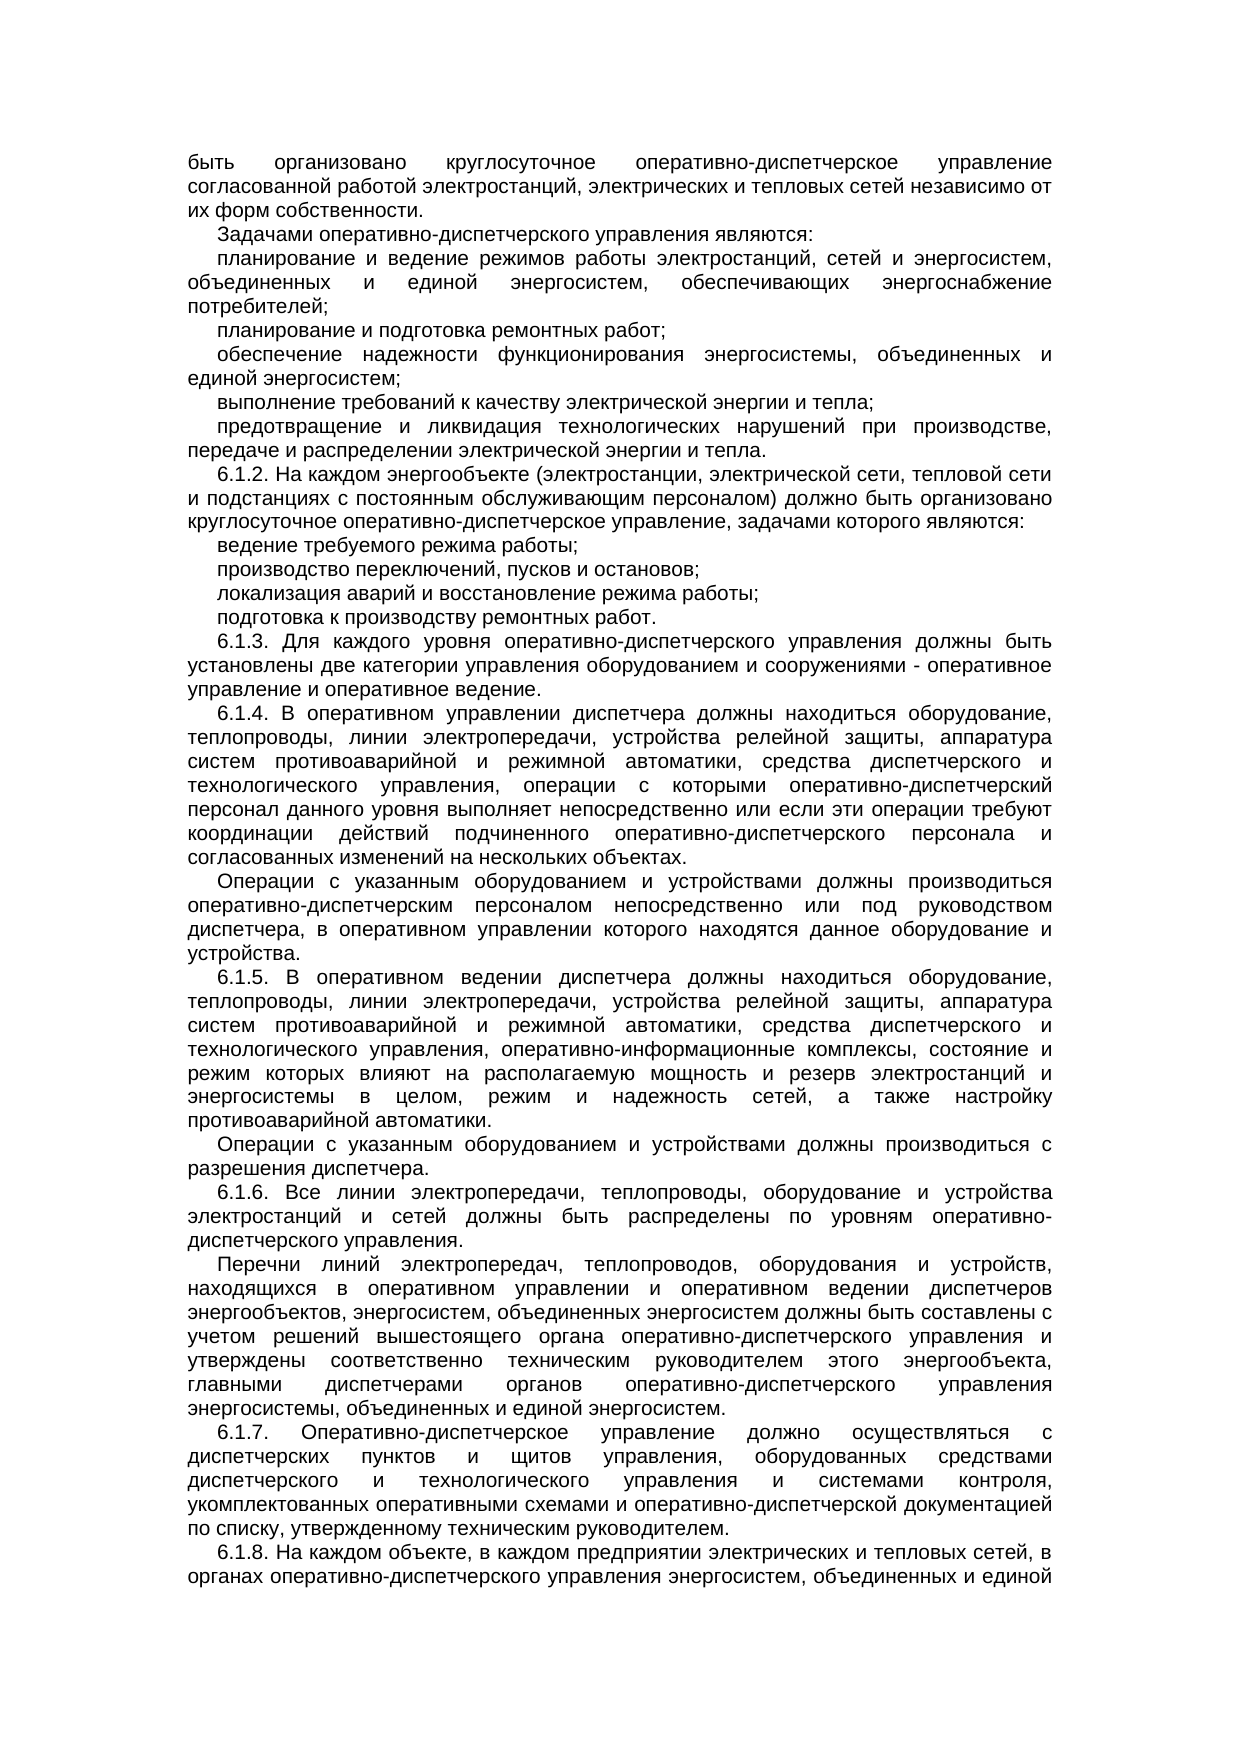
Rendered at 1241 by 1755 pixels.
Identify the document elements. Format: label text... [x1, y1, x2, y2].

text 6.1.3. Для каждого уровня оперативно-диспетчерского управления должны быть установлены две категории управления оборудованием и сооружениями - оперативное управление и оперативное ведение. [187, 629, 1053, 701]
text ведение требуемого режима работы; [187, 533, 1053, 557]
text предотвращение и ликвидация технологических нарушений при производстве, передаче и распределении электрической энергии и тепла. [187, 413, 1053, 461]
text производство переключений, пусков и остановов; [187, 557, 1053, 581]
text выполнение требований к качеству электрической энергии и тепла; [187, 389, 1053, 413]
text 6.1.8. На каждом объекте, в каждом предприятии электрических и тепловых сетей, в органах оперативно-диспетчерского управления энергосистем, объединенных и единой [187, 1539, 1053, 1587]
text 6.1.6. Все линии электропередачи, теплопроводы, оборудование и устройства электростанций и сетей должны быть распределены по уровням оперативно-диспетчерского управления. [187, 1180, 1053, 1252]
text 6.1.7. Оперативно-диспетчерское управление должно осуществляться с диспетчерских пунктов и щитов управления, оборудованных средствами диспетчерского и технологического управления и системами контроля, укомплектованных оперативными схемами и оперативно-диспетчерской документацией по списку, утвержденному техническим руководителем. [187, 1420, 1053, 1539]
text 6.1.5. В оперативном ведении диспетчера должны находиться оборудование, теплопроводы, линии электропередачи, устройства релейной защиты, аппаратура систем противоаварийной и режимной автоматики, средства диспетчерского и технологического управления, оперативно-информационные комплексы, состояние и режим которых влияют на располагаемую мощность и резерв электростанций и энергосистемы в целом, режим и надежность сетей, а также настройку противоаварийной автоматики. [187, 964, 1053, 1132]
text планирование и ведение режимов работы электростанций, сетей и энергосистем, объединенных и единой энергосистем, обеспечивающих энергоснабжение потребителей; [187, 246, 1053, 318]
text 6.1.2. На каждом энергообъекте (электростанции, электрической сети, тепловой сети и подстанциях с постоянным обслуживающим персоналом) должно быть организовано круглосуточное оперативно-диспетчерское управление, задачами которого являются: [187, 461, 1053, 533]
text Операции с указанным оборудованием и устройствами должны производиться с разрешения диспетчера. [187, 1132, 1053, 1180]
text локализация аварий и восстановление режима работы; [187, 581, 1053, 605]
text Задачами оперативно-диспетчерского управления являются: [187, 222, 1053, 246]
text планирование и подготовка ремонтных работ; [187, 318, 1053, 342]
text быть организовано круглосуточное оперативно-диспетчерское управление согласованной работой электростанций, электрических и тепловых сетей независимо от их форм собственности. [187, 150, 1053, 222]
text Операции с указанным оборудованием и устройствами должны производиться оперативно-диспетчерским персоналом непосредственно или под руководством диспетчера, в оперативном управлении которого находятся данное оборудование и устройства. [187, 869, 1053, 964]
text подготовка к производству ремонтных работ. [187, 605, 1053, 629]
text Перечни линий электропередач, теплопроводов, оборудования и устройств, находящихся в оперативном управлении и оперативном ведении диспетчеров энергообъектов, энергосистем, объединенных энергосистем должны быть составлены с учетом решений вышестоящего органа оперативно-диспетчерского управления и утверждены соответственно техническим руководителем этого энергообъекта, главными диспетчерами органов оперативно-диспетчерского управления энергосистемы, объединенных и единой энергосистем. [187, 1252, 1053, 1420]
text обеспечение надежности функционирования энергосистемы, объединенных и единой энергосистем; [187, 342, 1053, 389]
text 6.1.4. В оперативном управлении диспетчера должны находиться оборудование, теплопроводы, линии электропередачи, устройства релейной защиты, аппаратура систем противоаварийной и режимной автоматики, средства диспетчерского и технологического управления, операции с которыми оперативно-диспетчерский персонал данного уровня выполняет непосредственно или если эти операции требуют координации действий подчиненного оперативно-диспетчерского персонала и согласованных изменений на нескольких объектах. [187, 701, 1053, 869]
